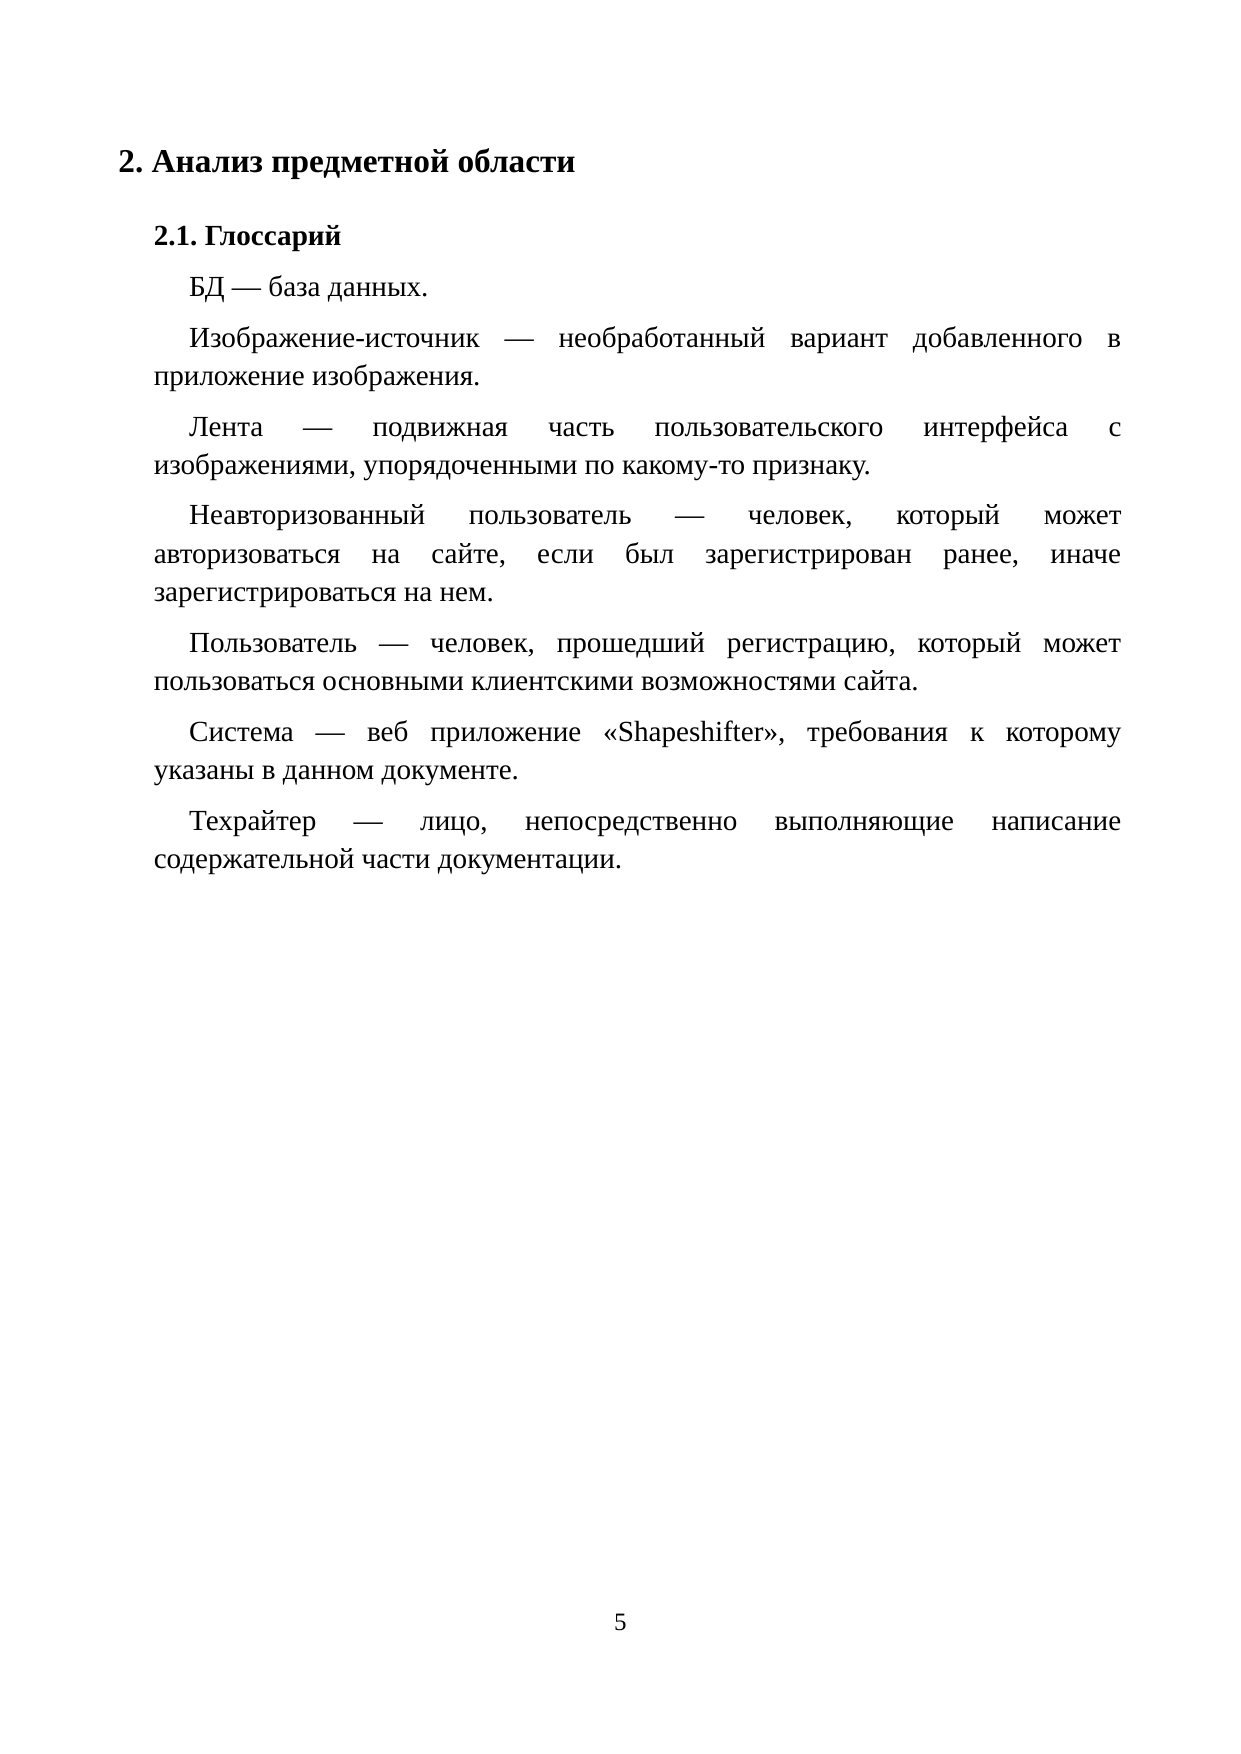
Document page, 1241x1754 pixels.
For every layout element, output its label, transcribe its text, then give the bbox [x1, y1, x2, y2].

text Изображение-источник — необработанный вариант добавленного в приложение изображения. [153, 320, 1122, 392]
text БД — база данных. [153, 269, 1122, 303]
text Лента — подвижная часть пользовательского интерфейса с изображениями, упорядоченными по какому-то признаку. [153, 409, 1122, 481]
text Пользователь — человек, прошедший регистрацию, который может пользоваться основными клиентскими возможностями сайта. [153, 625, 1122, 697]
text Техрайтер — лицо, непосредственно выполняющие написание содержательной части документации. [153, 803, 1122, 875]
text Неавторизованный пользователь — человек, который может авторизоваться на сайте, если был зарегистрирован ранее, иначе зарегистрироваться на нем. [153, 497, 1122, 608]
subtitle Глоссарий [153, 218, 1122, 252]
text Система — веб приложение «Shapeshifter», требования к которому указаны в данном документе. [153, 714, 1122, 786]
subtitle Анализ предметной области [118, 142, 1122, 180]
